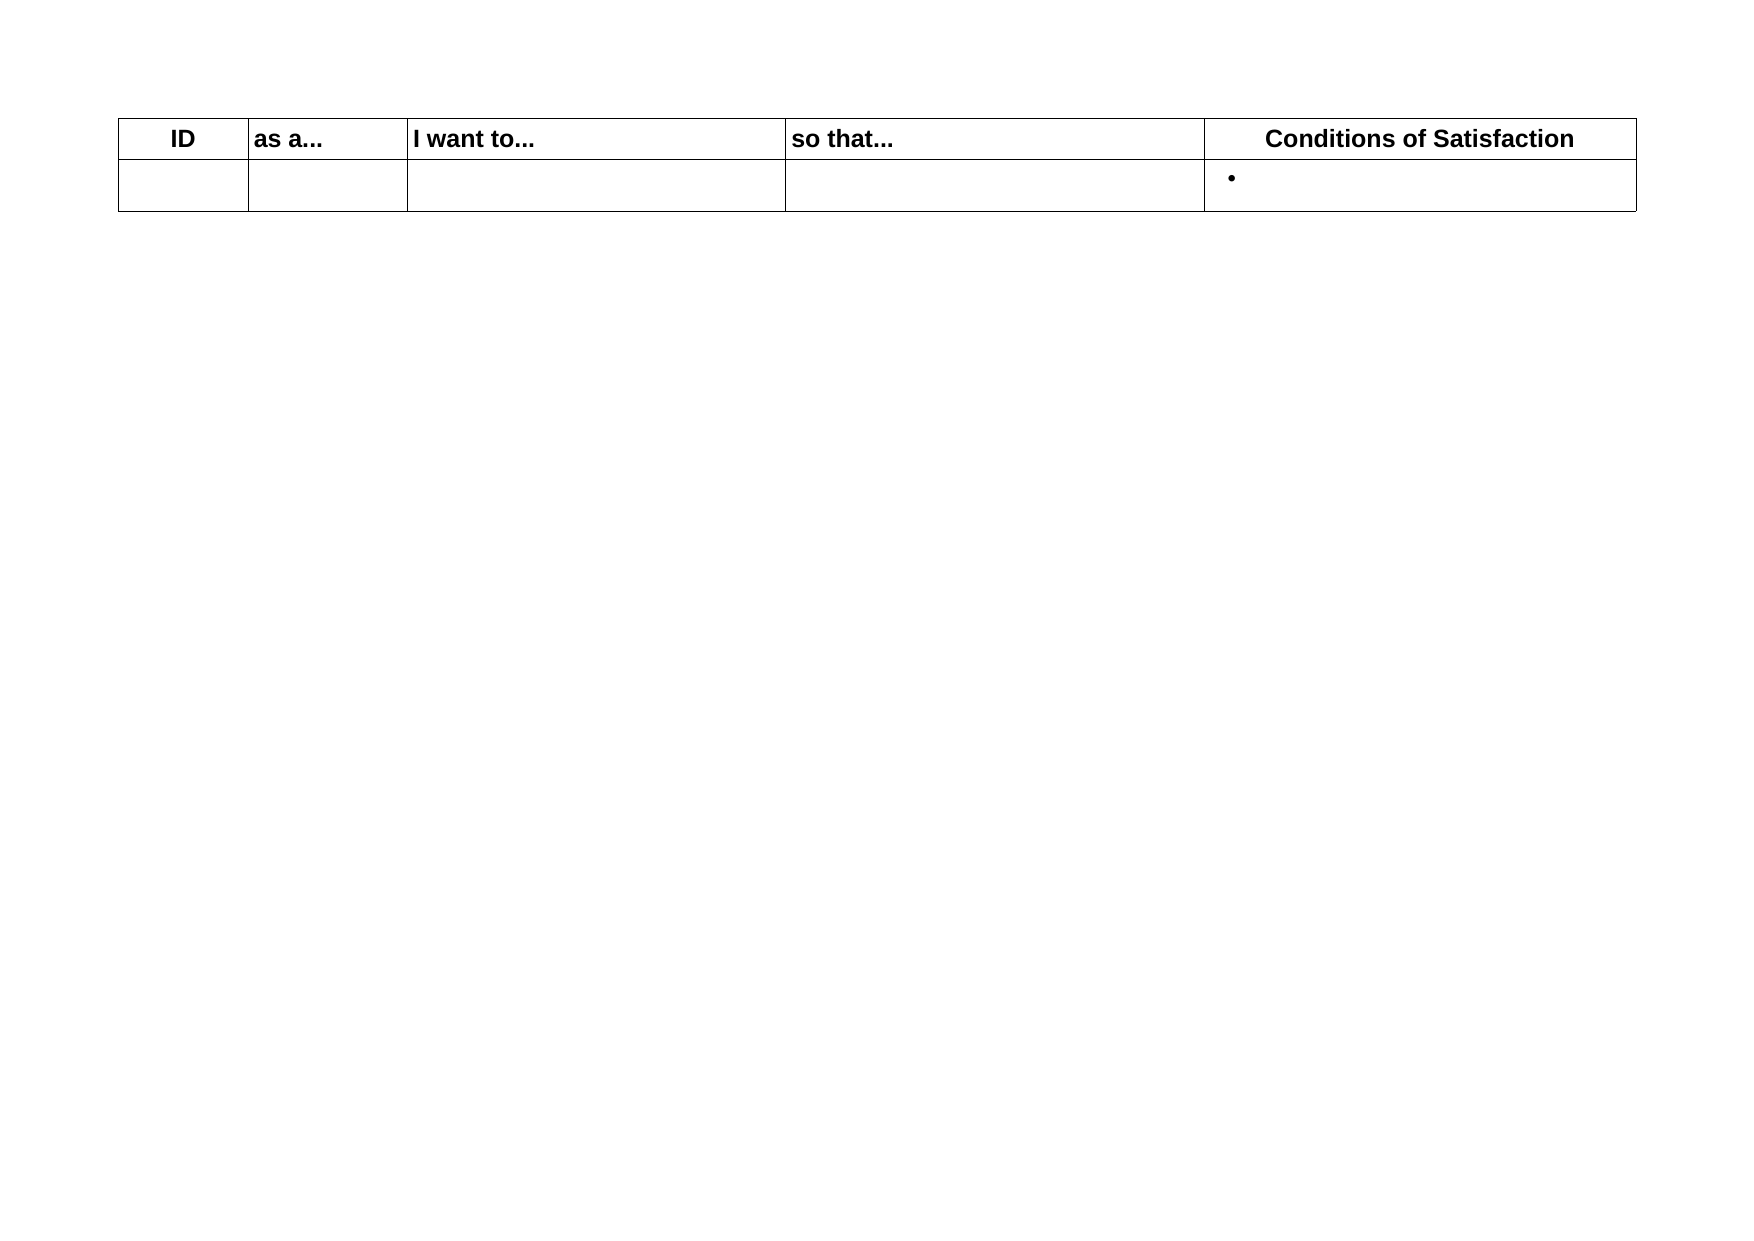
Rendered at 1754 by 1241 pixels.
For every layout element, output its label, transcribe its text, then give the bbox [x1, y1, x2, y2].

table_cell [249, 160, 407, 211]
table_header so that... [786, 119, 1204, 158]
table_header as a... [249, 119, 407, 158]
table_header ID [119, 119, 248, 158]
table_header Conditions of Satisfaction [1205, 119, 1636, 158]
table_header I want to... [408, 119, 785, 158]
table_cell [119, 160, 248, 211]
table_cell [408, 160, 785, 211]
table_cell [1205, 160, 1636, 211]
table_cell [786, 160, 1204, 211]
